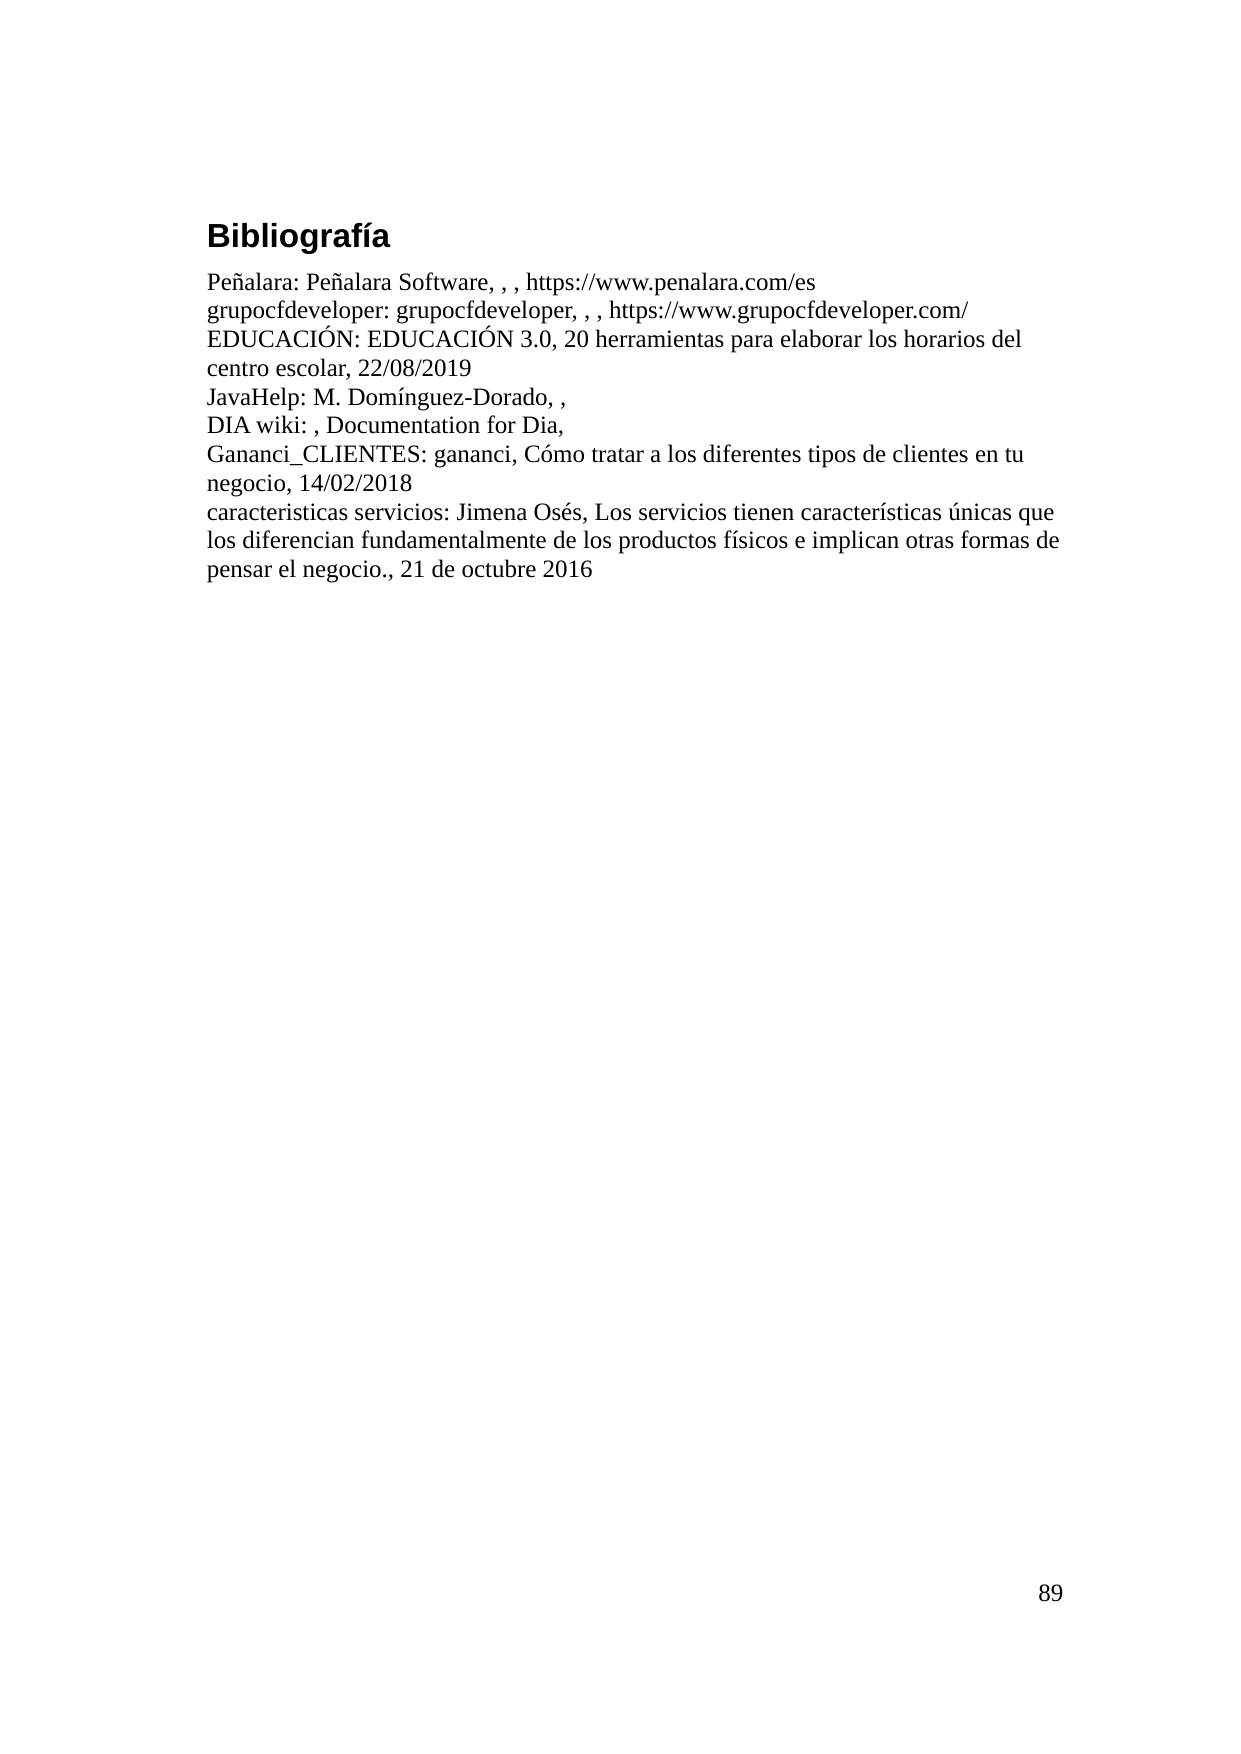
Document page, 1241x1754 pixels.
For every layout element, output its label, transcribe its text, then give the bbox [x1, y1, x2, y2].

text Peñalara: Peñalara Software, , , https://www.penalara.com/es [207, 267, 1063, 295]
text JavaHelp: M. Domínguez-Dorado, , [207, 382, 1063, 410]
subtitle Bibliografía [207, 216, 1063, 254]
text caracteristicas servicios: Jimena Osés, Los servicios tienen características únicas que los diferencian fundamentalmente de los productos físicos e implican otras formas de pensar el negocio., 21 de octubre 2016 [207, 497, 1063, 583]
text EDUCACIÓN: EDUCACIÓN 3.0, 20 herramientas para elaborar los horarios del centro escolar, 22/08/2019 [207, 324, 1063, 382]
text grupocfdeveloper: grupocfdeveloper, , , https://www.grupocfdeveloper.com/ [207, 295, 1063, 324]
text Gananci_CLIENTES: gananci, Cómo tratar a los diferentes tipos de clientes en tu negocio, 14/02/2018 [207, 439, 1063, 497]
text DIA wiki: , Documentation for Dia, [207, 410, 1063, 439]
